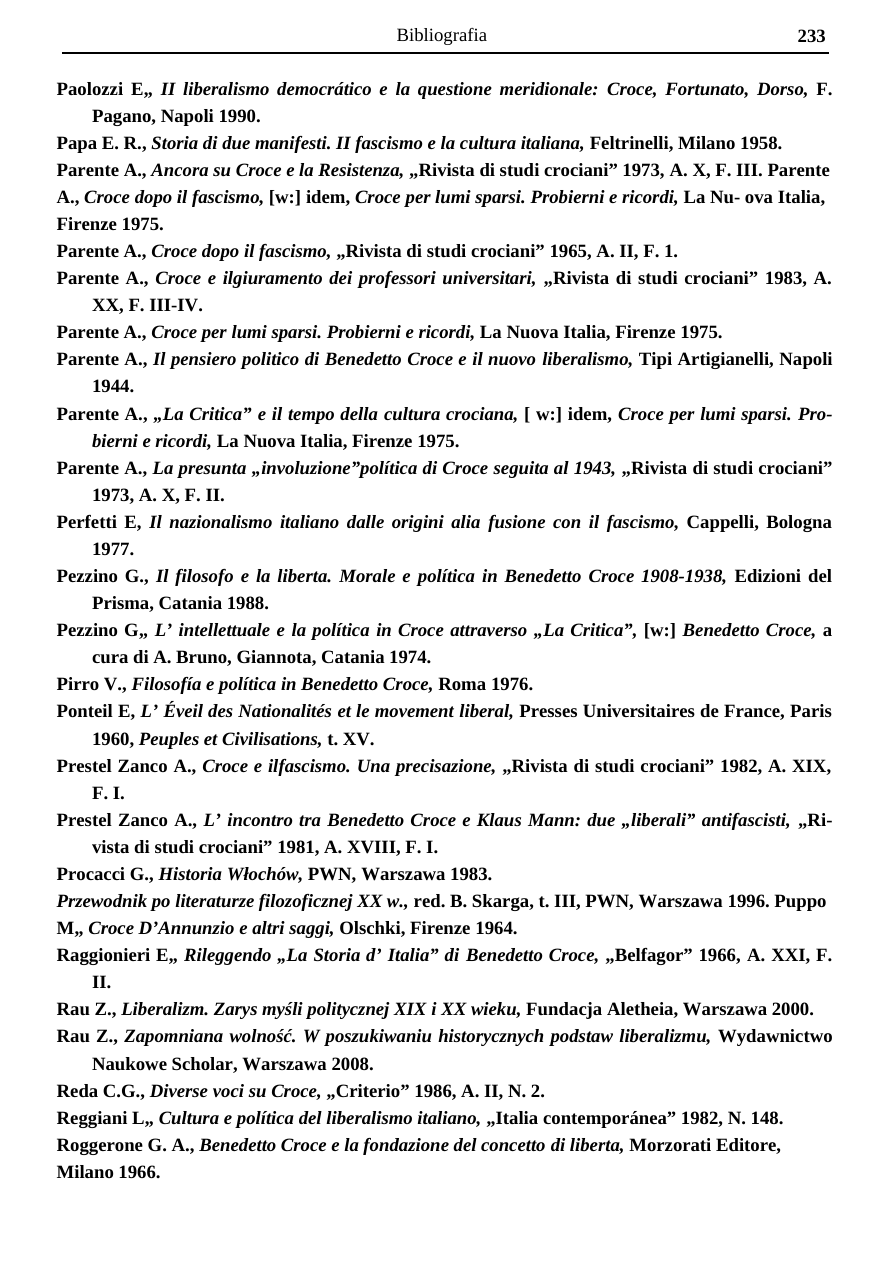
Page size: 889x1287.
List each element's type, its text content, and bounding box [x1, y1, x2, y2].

text Pirro V., Filosofía e política in Benedetto Croce, Roma 1976. [56, 673, 832, 695]
text Reda C.G., Diverse voci su Croce, „Criterio” 1986, A. II, N. 2. [56, 1079, 832, 1101]
text Rau Z., Liberalizm. Zarys myśli politycznej XIX i XX wieku, Fundacja Aletheia, Warszawa 2000. [56, 998, 832, 1020]
text Prestel Zanco A., L’ incontro tra Benedetto Croce e Klaus Mann: due „liberali” antifascisti, „Ri­vista di studi crociani” 1981, A. XVIII, F. I. [56, 809, 832, 857]
text Parente A., Il pensiero politico di Benedetto Croce e il nuovo liberalismo, Tipi Artigianelli, Na­poli 1944. [56, 348, 832, 397]
text Reggiani L„ Cultura e política del liberalismo italiano, „Italia contemporánea” 1982, N. 148. Roggerone G. A., Benedetto Croce e la fondazione del concetto di liberta, Morzorati Editore, Milano 1966. [56, 1107, 832, 1182]
text Raggionieri E„ Rileggendo „La Storia d’ Italia” di Benedetto Croce, „Belfagor” 1966, A. XXI, F. II. [56, 944, 832, 993]
text Ponteil E, L’ Éveil des Nationalités et le movement liberal, Presses Universitaires de France, Paris 1960, Peuples et Civilisations, t. XV. [56, 700, 832, 749]
text 233 [797, 25, 831, 47]
text Paolozzi E„ II liberalismo democrático e la questione meridionale: Croce, Fortunato, Dorso, F. Pagano, Napoli 1990. [56, 77, 832, 126]
text Perfetti E, Il nazionalismo italiano dalle origini alia fusione con il fascismo, Cappelli, Bologna 1977. [56, 511, 832, 559]
text Przewodnik po literaturze filozoficznej XX w., red. B. Skarga, t. III, PWN, Warszawa 1996. Puppo M„ Croce D’Annunzio e altri saggi, Olschki, Firenze 1964. [56, 890, 832, 938]
text Procacci G., Historia Włochów, PWN, Warszawa 1983. [56, 863, 832, 884]
text Pezzino G„ L’ intellettuale e la política in Croce attraverso „La Critica”, [w:] Benedetto Croce, a cura di A. Bruno, Giannota, Catania 1974. [56, 619, 832, 668]
text Bibliografia [396, 24, 494, 46]
text Parente A., „La Critica” e il tempo della cultura crociana, [ w:] idem, Croce per lumi sparsi. Pro­bierni e ricordi, La Nuova Italia, Firenze 1975. [56, 402, 832, 451]
text Prestel Zanco A., Croce e ilfascismo. Una precisazione, „Rivista di studi crociani” 1982, A. XIX, F. I. [56, 754, 832, 803]
text Rau Z., Zapomniana wolność. W poszukiwaniu historycznych podstaw liberalizmu, Wydawnic­two Naukowe Scholar, Warszawa 2008. [56, 1025, 832, 1074]
text Parente A., La presunta „involuzione”política di Croce seguita al 1943, „Rivista di studi crocia­ni” 1973, A. X, F. II. [56, 457, 832, 505]
text Parente A., Croce e ilgiuramento dei professori universitari, „Rivista di studi crociani” 1983, A. XX, F. III-IV. [56, 267, 832, 316]
text Parente A., Croce per lumi sparsi. Probierni e ricordi, La Nuova Italia, Firenze 1975. [56, 321, 832, 343]
text Pezzino G., Il filosofo e la liberta. Morale e política in Benedetto Croce 1908-1938, Edizioni del Prisma, Catania 1988. [56, 565, 832, 613]
text Papa E. R., Storia di due manifesti. II fascismo e la cultura italiana, Feltrinelli, Milano 1958. Parente A., Ancora su Croce e la Resistenza, „Rivista di studi crociani” 1973, A. X, F. III. Parente A., Croce dopo il fascismo, [w:] idem, Croce per lumi sparsi. Probierni e ricordi, La Nu- ova Italia, Firenze 1975. [56, 132, 832, 234]
text Parente A., Croce dopo il fascismo, „Rivista di studi crociani” 1965, A. II, F. 1. [56, 240, 832, 261]
